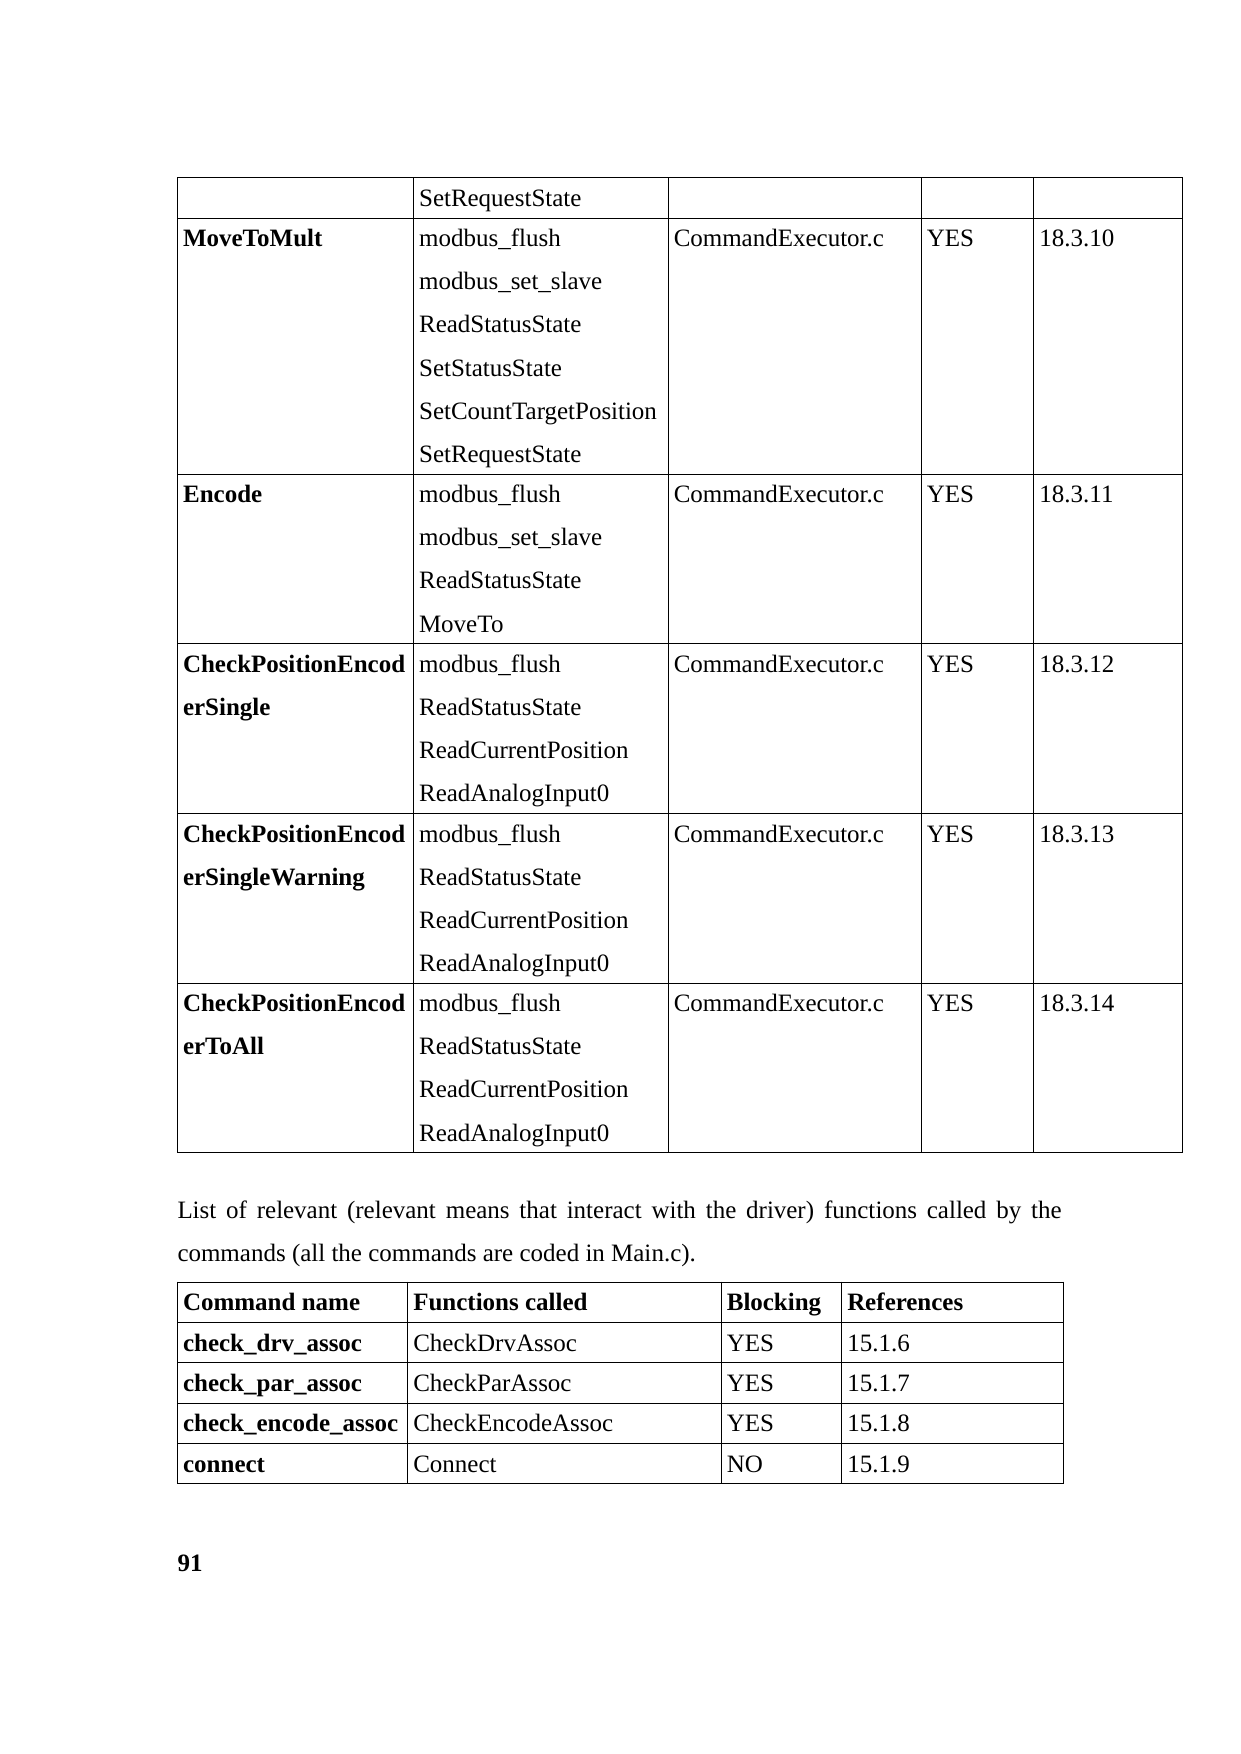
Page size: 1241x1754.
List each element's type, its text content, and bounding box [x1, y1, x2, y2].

table_cell CommandExecutor.c [669, 814, 921, 982]
table_cell Connect [408, 1444, 721, 1483]
table_cell CheckEncodeAssoc [408, 1404, 721, 1443]
table_cell [922, 178, 1033, 217]
table_cell 15.1.7 [842, 1363, 1063, 1403]
table_cell 15.1.8 [842, 1404, 1063, 1443]
table_cell CommandExecutor.c [669, 475, 921, 643]
table_cell CommandExecutor.c [669, 984, 921, 1152]
table_cell 18.3.11 [1034, 475, 1182, 643]
table_cell check_drv_assoc [178, 1323, 407, 1362]
table_cell 18.3.13 [1034, 814, 1182, 982]
table_cell 18.3.14 [1034, 984, 1182, 1152]
table_cell YES [922, 814, 1033, 982]
table_cell [669, 178, 921, 217]
table_header Command name [178, 1283, 407, 1322]
table_cell YES [922, 219, 1033, 473]
table_cell modbus_flush modbus_set_slave ReadStatusState MoveTo [414, 475, 668, 643]
table_cell YES [922, 984, 1033, 1152]
table_cell NO [722, 1444, 841, 1483]
table_cell check_par_assoc [178, 1363, 407, 1403]
table_cell 15.1.9 [842, 1444, 1063, 1483]
table_cell modbus_flush ReadStatusState ReadCurrentPosition ReadAnalogInput0 [414, 984, 668, 1152]
table_cell modbus_flush ReadStatusState ReadCurrentPosition ReadAnalogInput0 [414, 644, 668, 813]
table_cell YES [922, 644, 1033, 813]
table_cell CheckPositionEncoderSingle [178, 644, 413, 813]
table_cell CheckPositionEncoderToAll [178, 984, 413, 1152]
table_cell CheckDrvAssoc [408, 1323, 721, 1362]
table_cell 15.1.6 [842, 1323, 1063, 1362]
table_cell YES [922, 475, 1033, 643]
text List of relevant (relevant means that interact with the driver) functions called by the commands (all the commands are coded in Main.c). [177, 1195, 1063, 1267]
table_cell [1034, 178, 1182, 217]
table_header References [842, 1283, 1063, 1322]
table_cell connect [178, 1444, 407, 1483]
table_cell modbus_flush ReadStatusState ReadCurrentPosition ReadAnalogInput0 [414, 814, 668, 982]
table_cell YES [722, 1404, 841, 1443]
table_header Blocking [722, 1283, 841, 1322]
table_cell SetRequestState [414, 178, 668, 217]
table_cell CheckParAssoc [408, 1363, 721, 1403]
table_cell check_encode_assoc [178, 1404, 407, 1443]
table_header Functions called [408, 1283, 721, 1322]
table_cell [178, 178, 413, 217]
table_cell 18.3.10 [1034, 219, 1182, 473]
table_cell CheckPositionEncoderSingleWarning [178, 814, 413, 982]
table_cell MoveToMult [178, 219, 413, 473]
table_cell CommandExecutor.c [669, 644, 921, 813]
table_cell Encode [178, 475, 413, 643]
table_cell modbus_flush modbus_set_slave ReadStatusState SetStatusState SetCountTargetPosition SetRequestState [414, 219, 668, 473]
table_cell YES [722, 1323, 841, 1362]
table_cell 18.3.12 [1034, 644, 1182, 813]
table_cell YES [722, 1363, 841, 1403]
table_cell CommandExecutor.c [669, 219, 921, 473]
